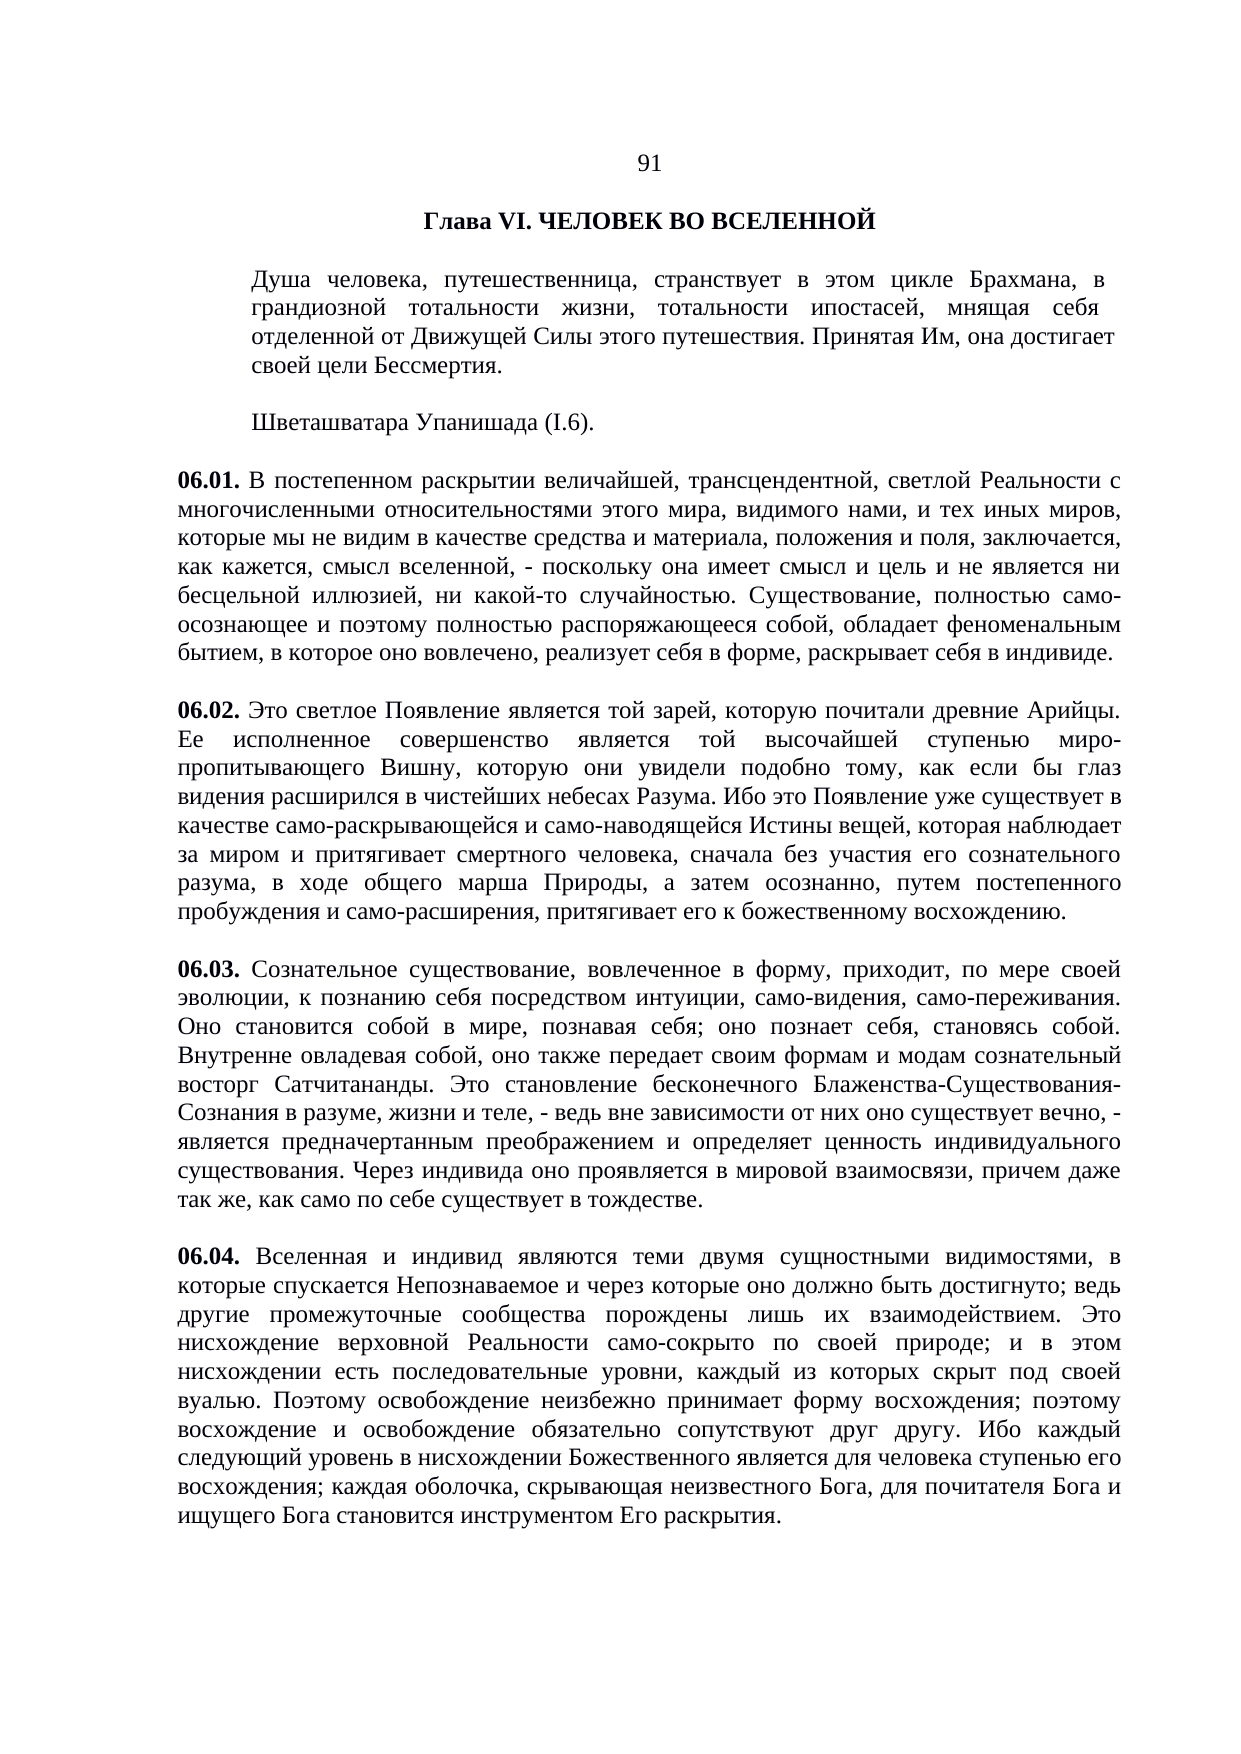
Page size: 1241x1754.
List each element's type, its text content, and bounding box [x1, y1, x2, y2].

text 06.02. Это светлое Появление является той зарей, которую почитали древние Арийцы. Ее исполненное совершенство является той высочайшей ступенью миро-пропитывающего Вишну, которую они увидели подобно тому, как если бы глаз видения расширился в чистейших небесах Разума. Ибо это Появление уже существует в качестве само-раскрывающейся и само-наводящейся Истины вещей, которая наблюдает за миром и притягивает смертного человека, сначала без участия его сознательного разума, в ходе общего марша Природы, а затем осознанно, путем постепенного пробуждения и само-расширения, притягивает его к божественному восхождению. [177, 695, 1122, 925]
text 06.04. Вселенная и индивид являются теми двумя сущностными видимостями, в которые спускается Непознаваемое и через которые оно должно быть достигнуто; ведь другие промежуточные сообщества порождены лишь их взаимодействием. Это нисхождение верховной Реальности само-сокрыто по своей природе; и в этом нисхождении есть последовательные уровни, каждый из которых скрыт под своей вуалью. Поэтому освобождение неизбежно принимает форму восхождения; поэтому восхождение и освобождение обязательно сопутствуют друг другу. Ибо каждый следующий уровень в нисхождении Божественного является для человека ступенью его восхождения; каждая оболочка, скрывающая неизвестного Бога, для почитателя Бога и ищущего Бога становится инструментом Его раскрытия. [177, 1241, 1122, 1529]
text 06.03. Сознательное существование, вовлеченное в форму, приходит, по мере своей эволюции, к познанию себя посредством интуиции, само-видения, само-переживания. Оно становится собой в мире, познавая себя; оно познает себя, становясь собой. Внутренне овладевая собой, оно также передает своим формам и модам сознательный восторг Сатчитананды. Это становление бесконечного Блаженства-Существования-Сознания в разуме, жизни и теле, - ведь вне зависимости от них оно существует вечно, - является предначертанным преображением и определяет ценность индивидуального существования. Через индивида оно проявляется в мировой взаимосвязи, причем даже так же, как само по себе существует в тождестве. [177, 954, 1122, 1212]
text Шветашватара Упанишада (I.6). [177, 407, 1122, 436]
text Глава VI. ЧЕЛОВЕК ВО ВСЕЛЕННОЙ [177, 206, 1122, 235]
text 06.01. В постепенном раскрытии величайшей, трансцендентной, светлой Реальности с многочисленными относительностями этого мира, видимого нами, и тех иных миров, которые мы не видим в качестве средства и материала, положения и поля, заключается, как кажется, смысл вселенной, - поскольку она имеет смысл и цель и не является ни бесцельной иллюзией, ни какой-то случайностью. Существование, полностью само-осознающее и поэтому полностью распоряжающееся собой, обладает феноменальным бытием, в которое оно вовлечено, реализует себя в форме, раскрывает себя в индивиде. [177, 465, 1122, 666]
text Душа человека, путешественница, странствует в этом цикле Брахмана, в грандиозной тотальности жизни, тотальности ипостасей, мнящая себя отделенной от Движущей Силы этого путешествия. Принятая Им, она достигает своей цели Бессмертия. [177, 264, 1122, 379]
